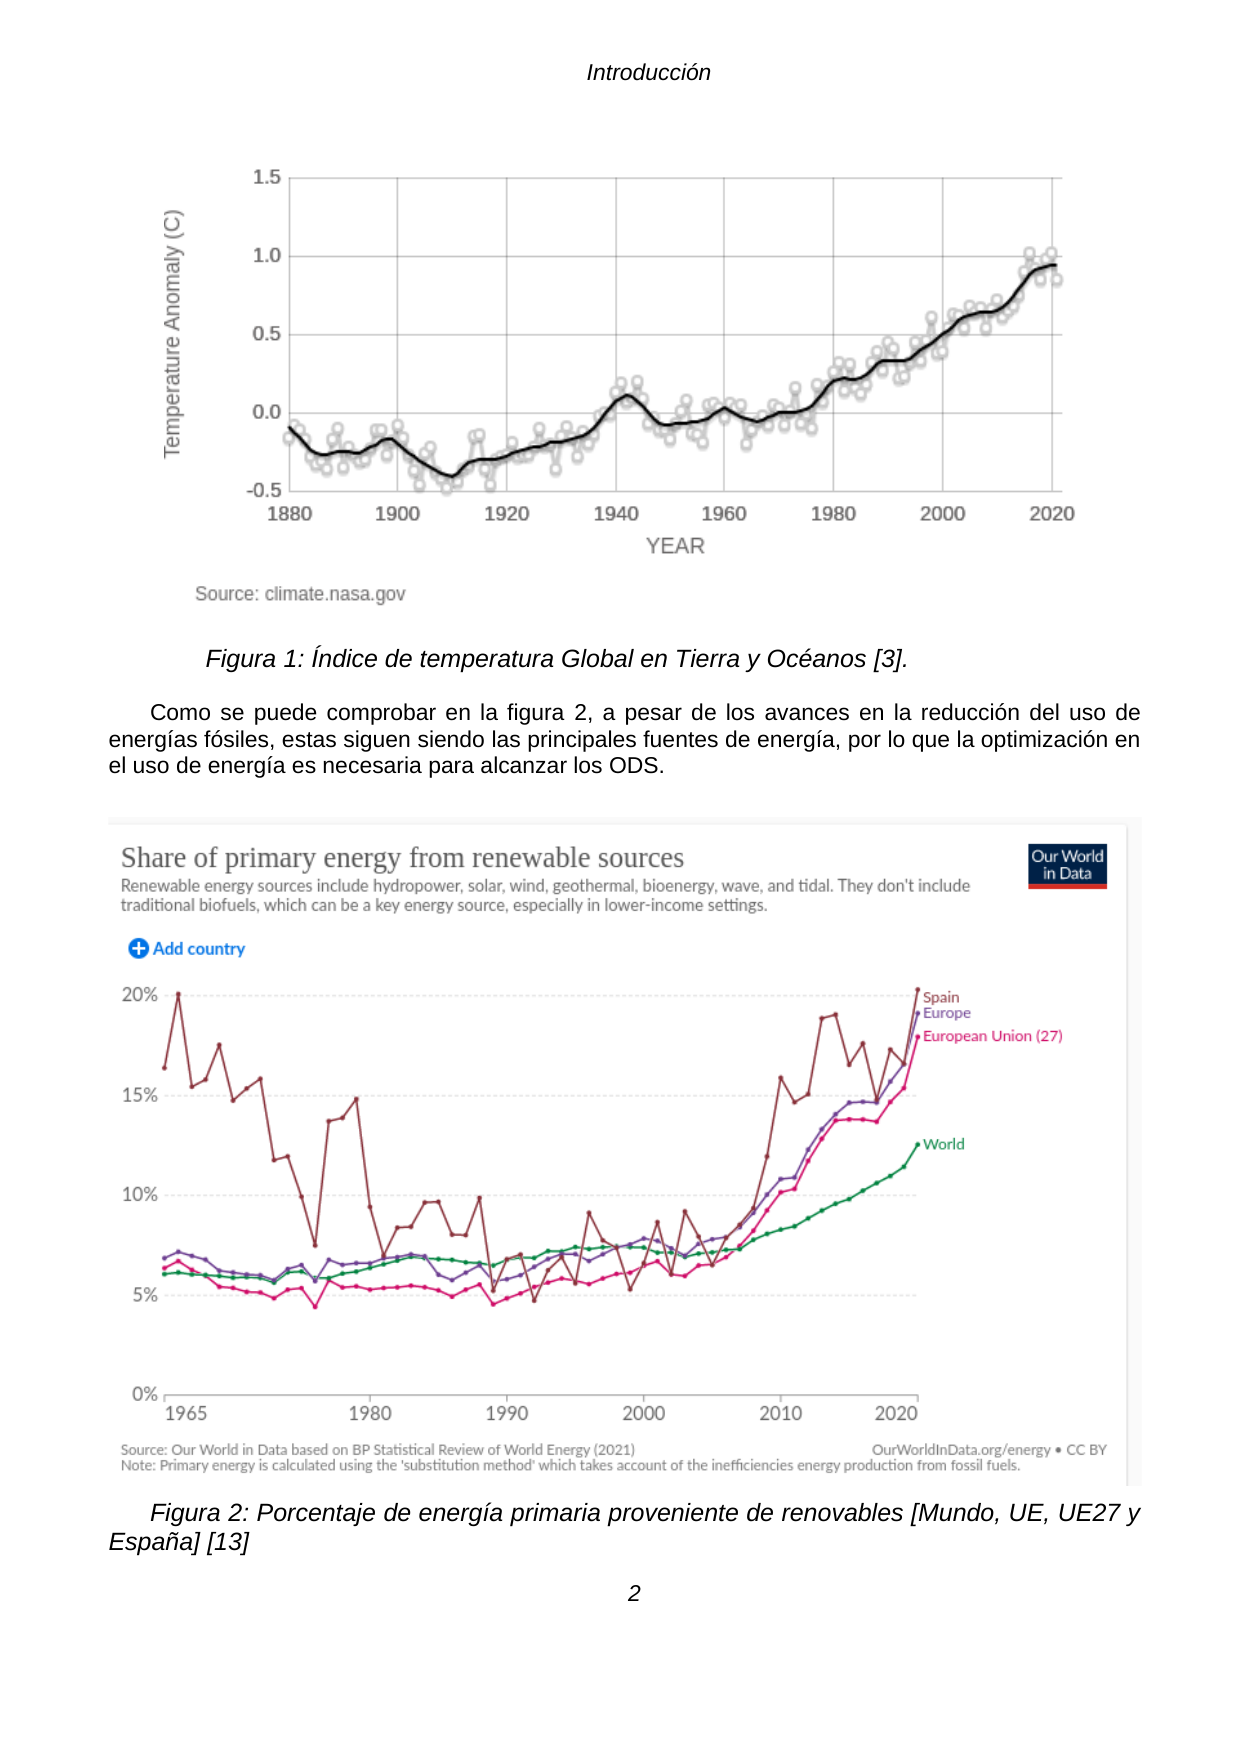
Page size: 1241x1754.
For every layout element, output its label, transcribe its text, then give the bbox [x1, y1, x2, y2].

picture [108, 817, 1142, 1486]
text Figura 1: Índice de temperatura Global en Tierra y Océanos [3]. [164, 632, 1086, 673]
text Figura 2: Porcentaje de energía primaria proveniente de renovables [Mundo, UE, UE27 y España] [13] [108, 1486, 1142, 1556]
text Como se puede comprobar en la figura 2, a pesar de los avances en la reducción del uso de energías fósiles, estas siguen siendo las principales fuentes de energía, por lo que la optimización en el uso de energía es necesaria para alcanzar los ODS. [108, 699, 1142, 778]
picture [164, 163, 1086, 632]
